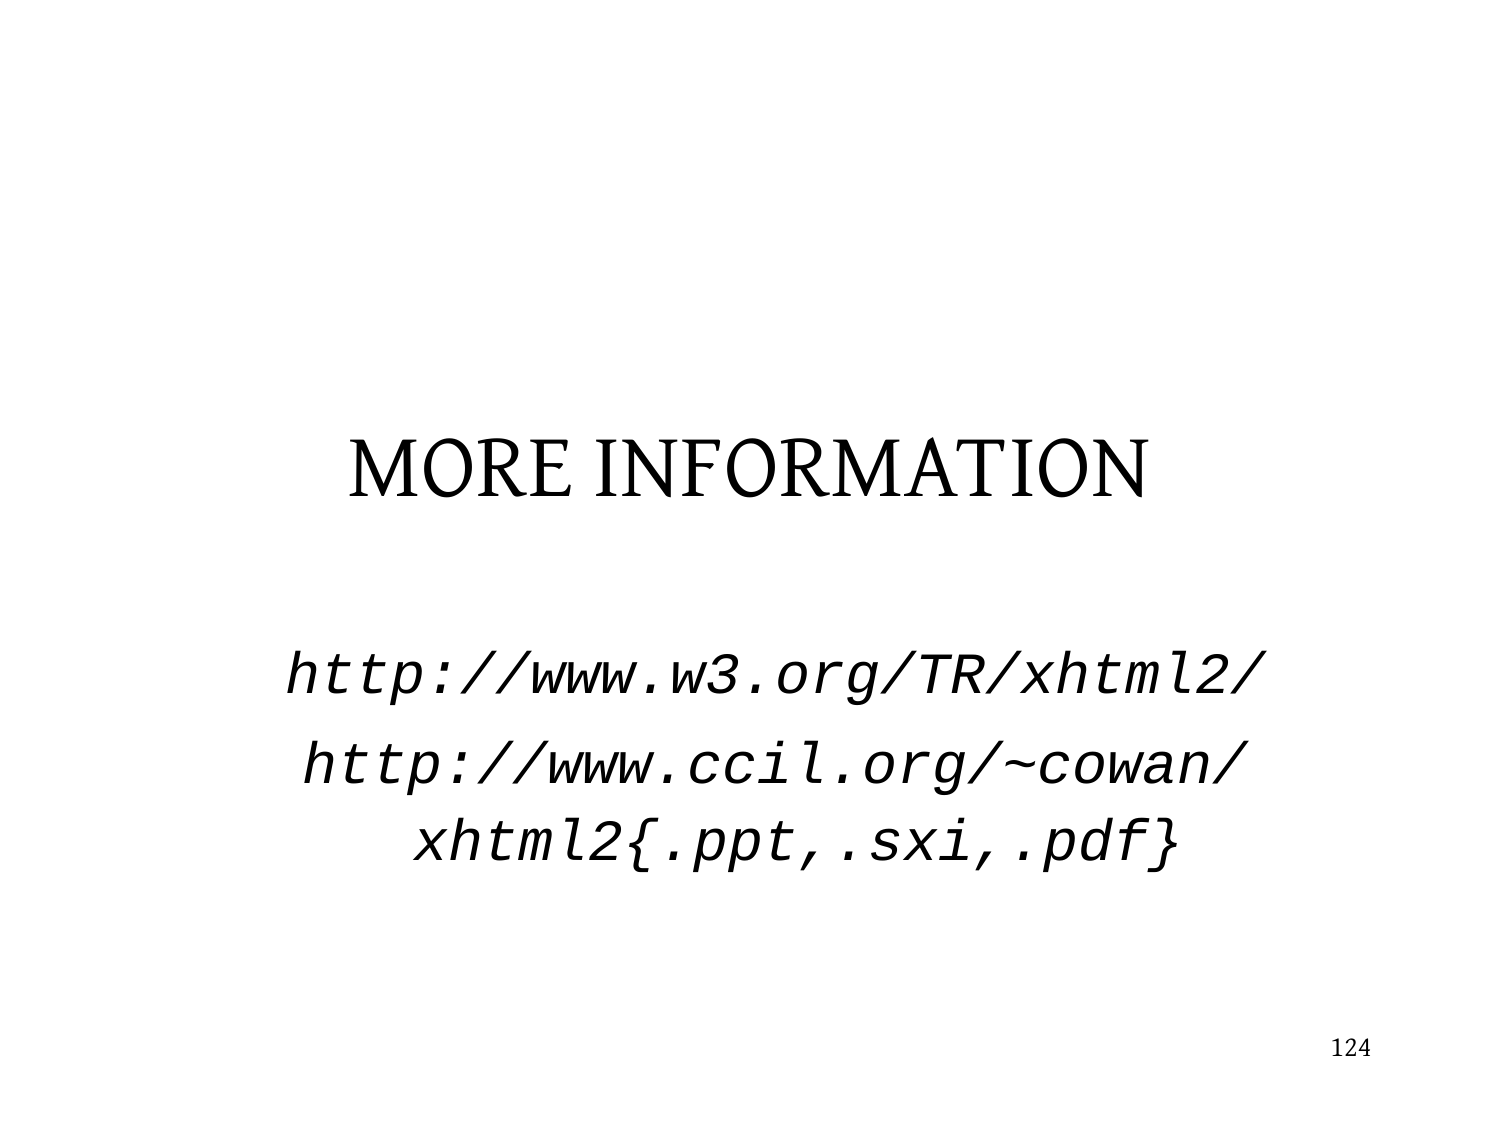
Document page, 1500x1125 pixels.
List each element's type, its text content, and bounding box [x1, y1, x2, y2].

title MORE INFORMATION [112, 375, 1388, 563]
subtitle http://www.w3.org/TR/xhtml2/ http://www.ccil.org/~cowan/xhtml2{.ppt,.sxi,.pdf} [37, 637, 1438, 883]
